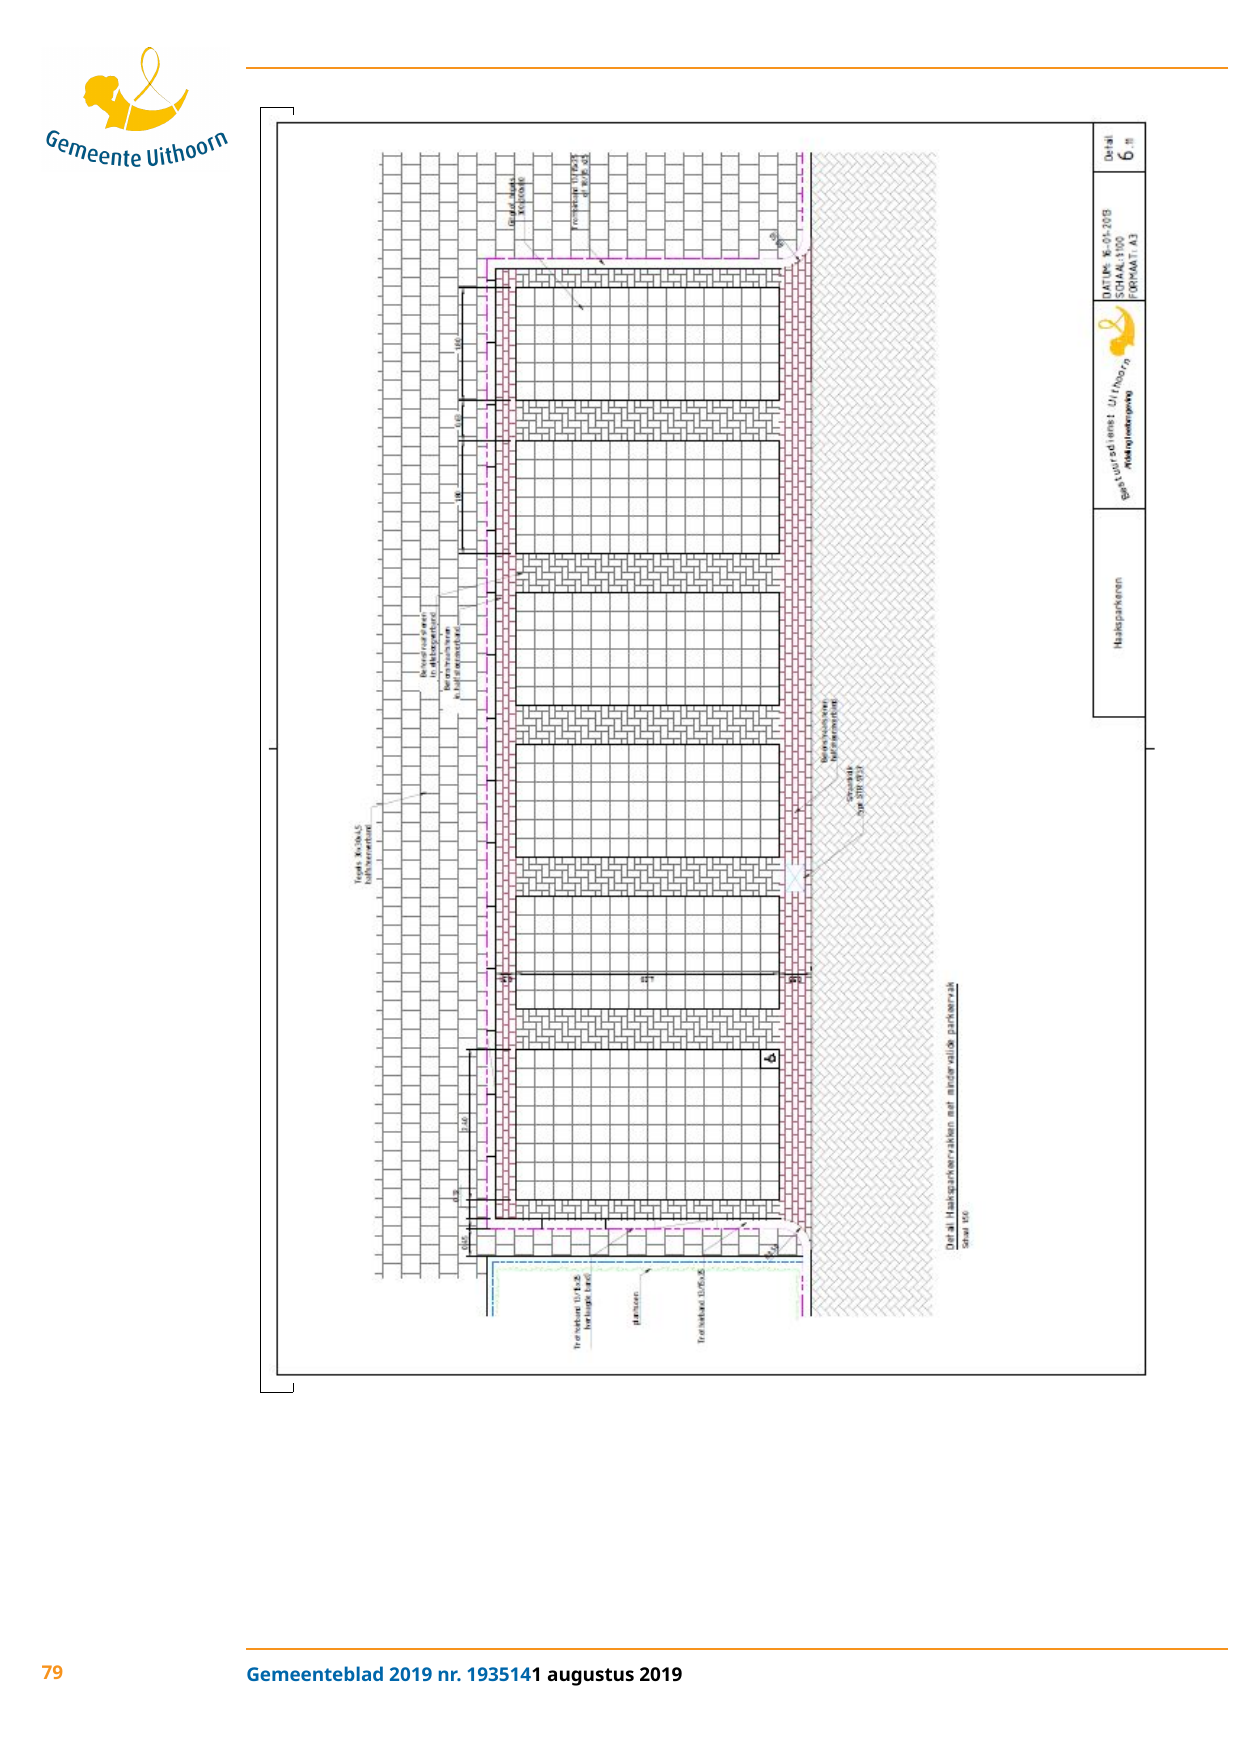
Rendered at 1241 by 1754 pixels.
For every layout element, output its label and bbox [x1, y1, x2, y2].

picture [268, 115, 1155, 1383]
picture [41, 47, 231, 172]
